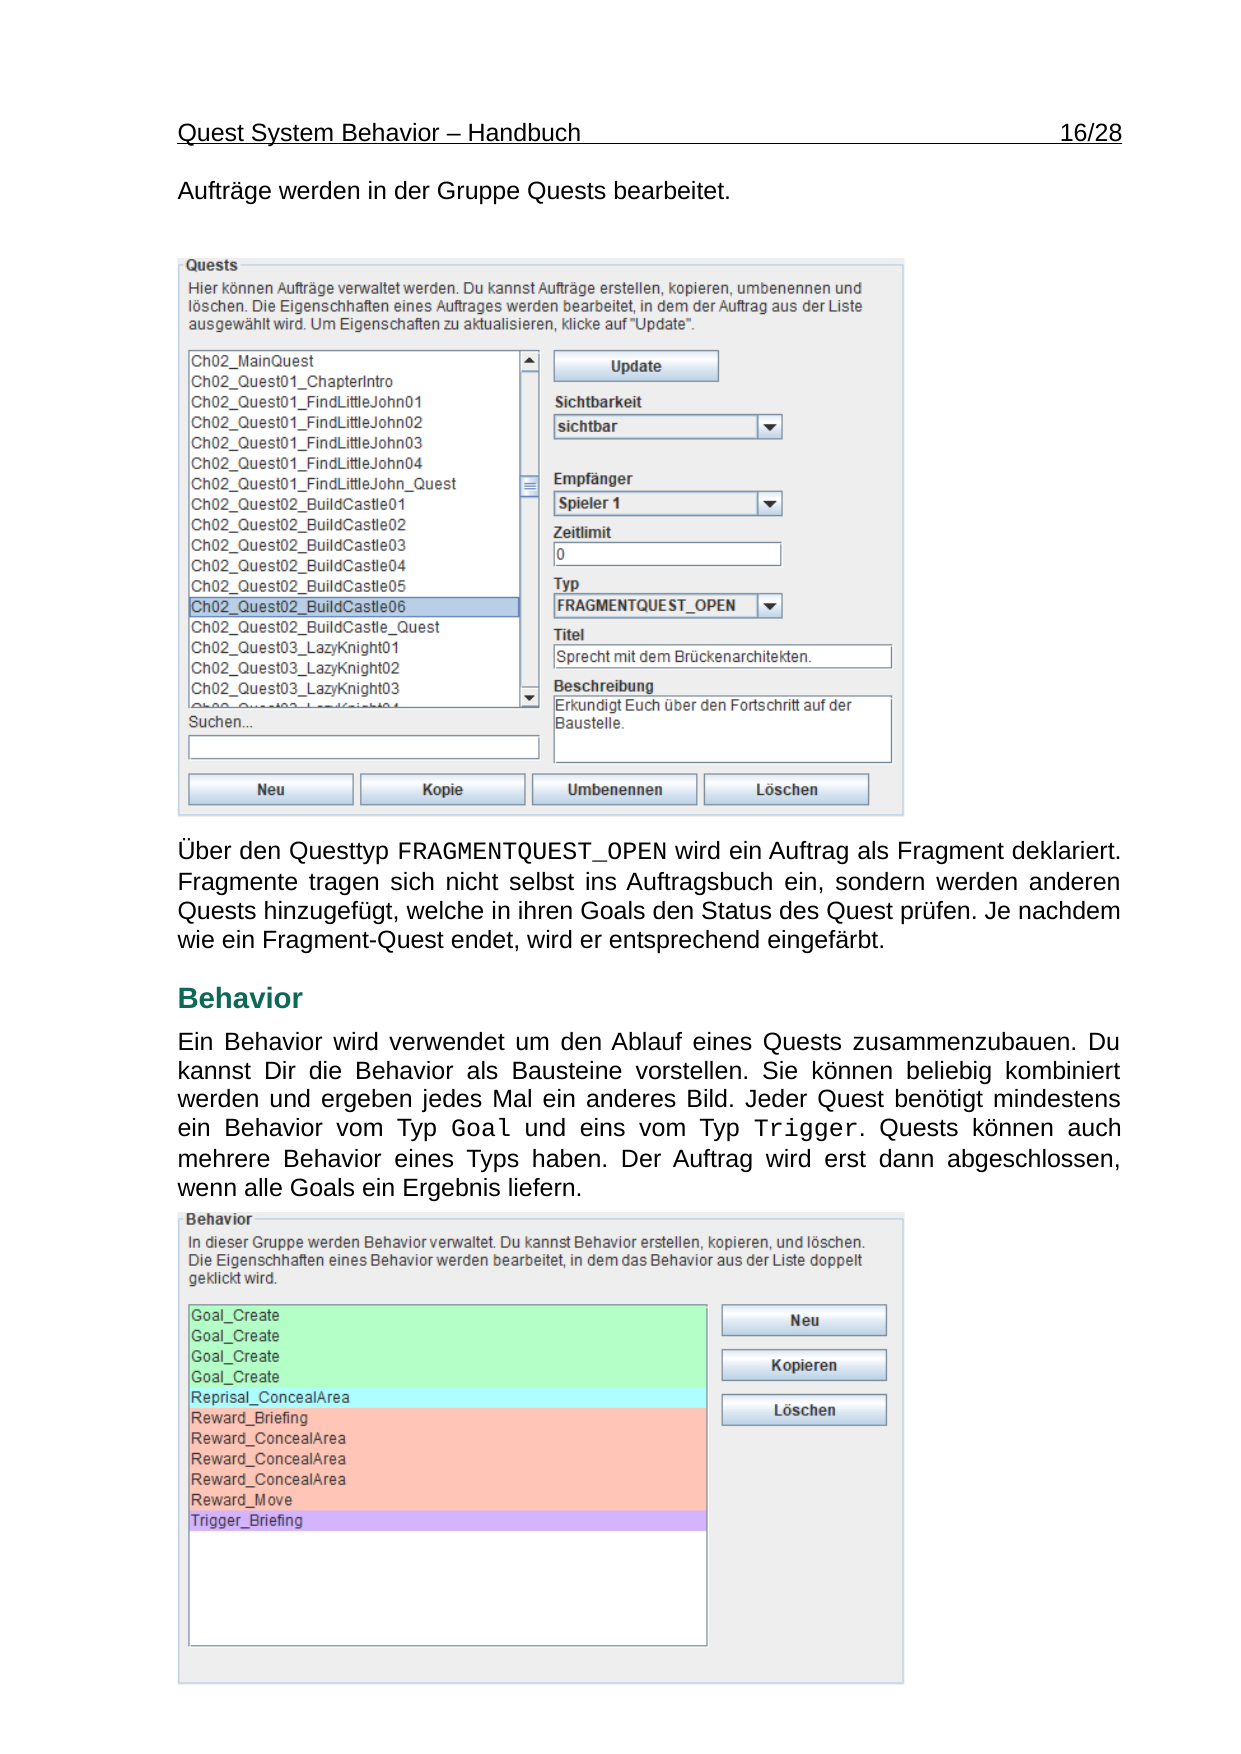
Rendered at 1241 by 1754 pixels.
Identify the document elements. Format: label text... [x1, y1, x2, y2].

picture [177, 258, 905, 817]
text Aufträge werden in der Gruppe Quests bearbeitet. [177, 176, 1122, 205]
text Ein Behavior wird verwendet um den Ablauf eines Quests zusammenzubauen. Du kannst Dir die Behavior als Bausteine vorstellen. Sie können beliebig kombiniert werden und ergeben jedes Mal ein anderes Bild. Jeder Quest benötigt mindestens ein Behavior vom Typ Goal und eins vom Typ Trigger. Quests können auch mehrere Behavior eines Typs haben. Der Auftrag wird erst dann abgeschlossen, wenn alle Goals ein Ergebnis liefern. [177, 1027, 1122, 1202]
subtitle Behavior [177, 981, 1122, 1014]
picture [177, 1212, 905, 1685]
text Über den Questtyp FRAGMENTQUEST_OPEN wird ein Auftrag als Fragment deklariert. Fragmente tragen sich nicht selbst ins Auftragsbuch ein, sondern werden anderen Quests hinzugefügt, welche in ihren Goals den Status des Quest prüfen. Je nachdem wie ein Fragment-Quest endet, wird er entsprechend eingefärbt. [177, 836, 1122, 953]
